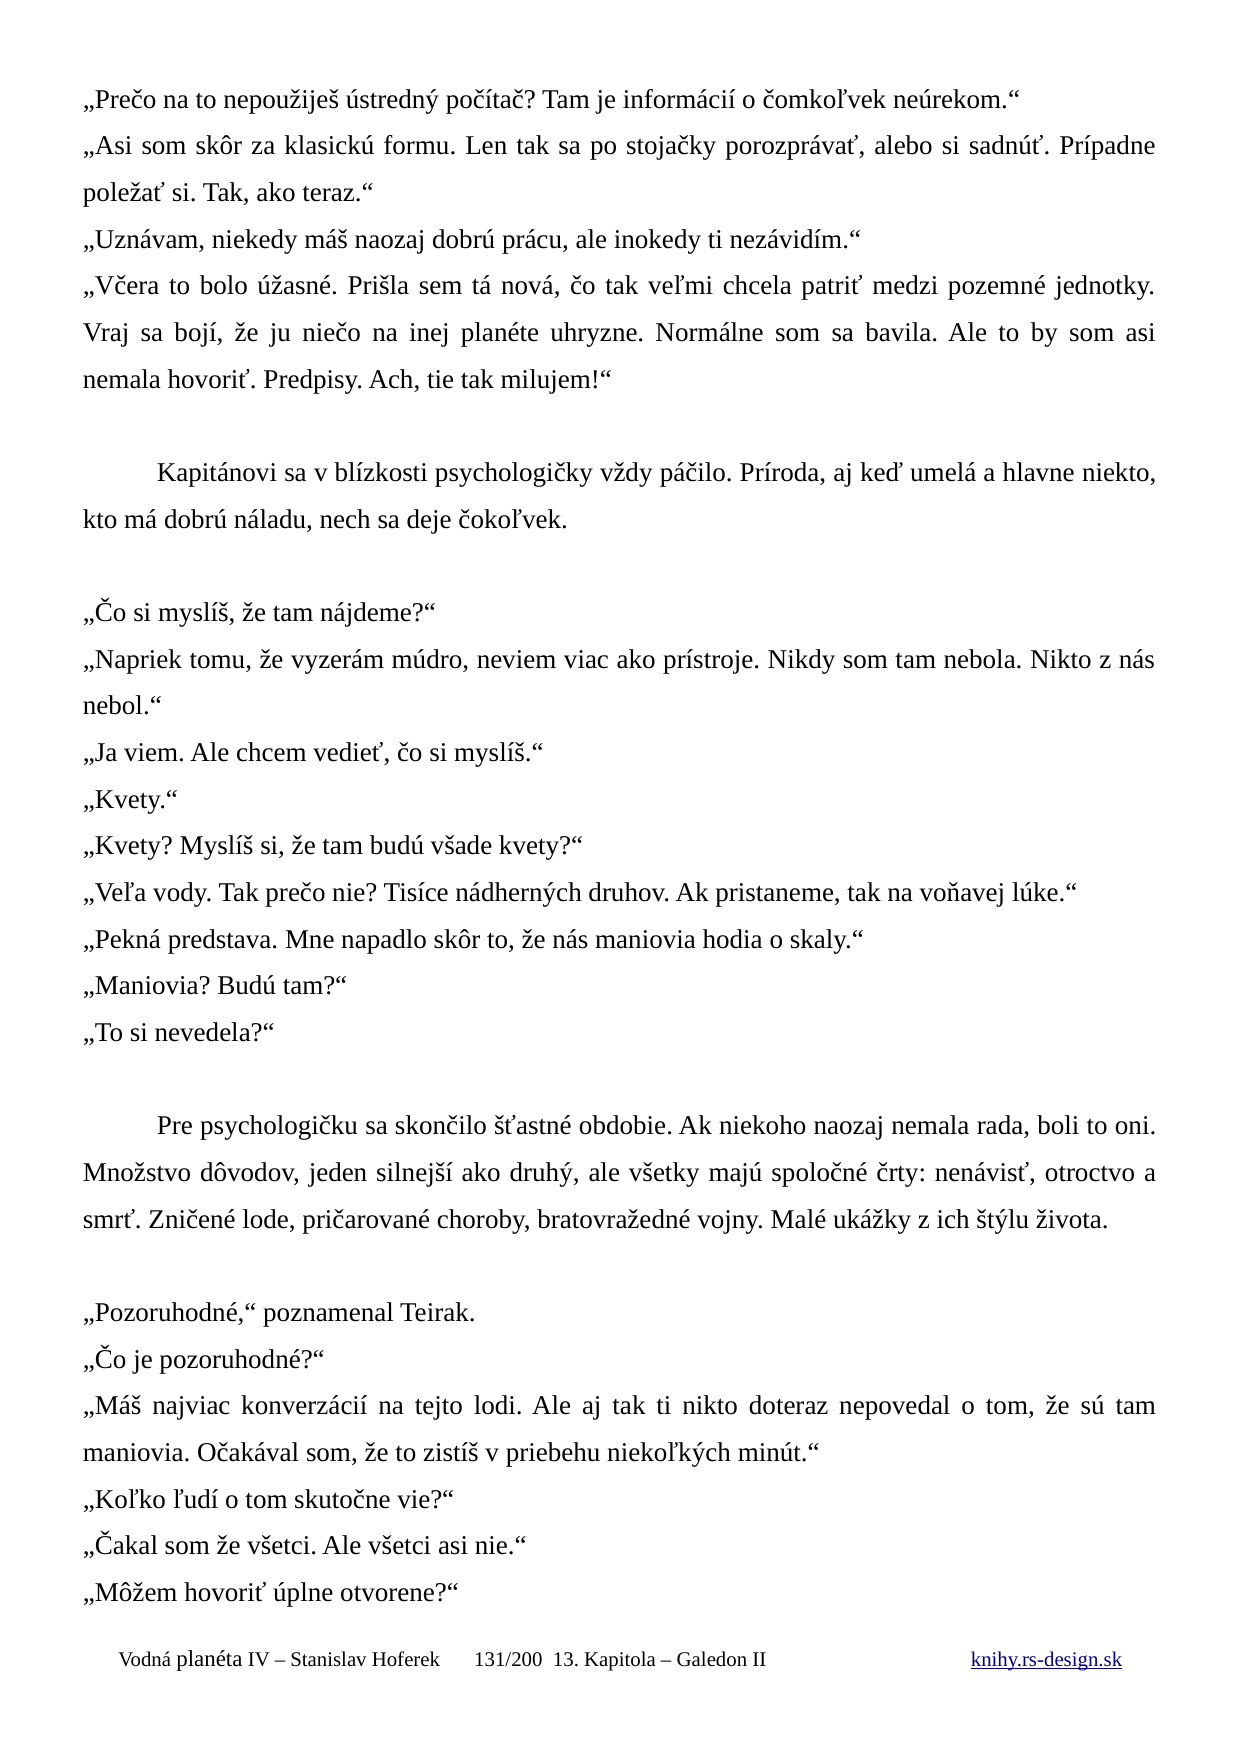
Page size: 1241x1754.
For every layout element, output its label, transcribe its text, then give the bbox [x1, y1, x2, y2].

text „Včera to bolo úžasné. Prišla sem tá nová, čo tak veľmi chcela patriť medzi pozemné jednotky. Vraj sa bojí, že ju niečo na inej planéte uhryzne. Normálne som sa bavila. Ale to by som asi nemala hovoriť. Predpisy. Ach, tie tak milujem!“ [83, 269, 1157, 394]
text Kapitánovi sa v blízkosti psychologičky vždy páčilo. Príroda, aj keď umelá a hlavne niekto, kto má dobrú náladu, nech sa deje čokoľvek. [83, 456, 1157, 534]
text „Ja viem. Ale chcem vedieť, čo si myslíš.“ [83, 736, 1157, 767]
text Pre psychologičku sa skončilo šťastné obdobie. Ak niekoho naozaj nemala rada, boli to oni. Množstvo dôvodov, jeden silnejší ako druhý, ale všetky majú spoločné črty: nenávisť, otroctvo a smrť. Zničené lode, pričarované choroby, bratovražedné vojny. Malé ukážky z ich štýlu života. [83, 1109, 1157, 1234]
text „Koľko ľudí o tom skutočne vie?“ [83, 1483, 1157, 1514]
text „Maniovia? Budú tam?“ [83, 969, 1157, 1001]
text „To si nevedela?“ [83, 1016, 1157, 1047]
text „Pekná predstava. Mne napadlo skôr to, že nás maniovia hodia o skaly.“ [83, 923, 1157, 954]
text „Môžem hovoriť úplne otvorene?“ [83, 1576, 1157, 1607]
text „Čakal som že všetci. Ale všetci asi nie.“ [83, 1529, 1157, 1561]
text „Prečo na to nepoužiješ ústredný počítač? Tam je informácií o čomkoľvek neúrekom.“ [83, 83, 1157, 114]
text „Veľa vody. Tak prečo nie? Tisíce nádherných druhov. Ak pristaneme, tak na voňavej lúke.“ [83, 876, 1157, 907]
text „Kvety? Myslíš si, že tam budú všade kvety?“ [83, 829, 1157, 861]
text „Pozoruhodné,“ poznamenal Teirak. [83, 1296, 1157, 1327]
text „Máš najviac konverzácií na tejto lodi. Ale aj tak ti nikto doteraz nepovedal o tom, že sú tam maniovia. Očakával som, že to zistíš v priebehu niekoľkých minút.“ [83, 1389, 1157, 1467]
text „Asi som skôr za klasickú formu. Len tak sa po stojačky porozprávať, alebo si sadnúť. Prípadne poležať si. Tak, ako teraz.“ [83, 129, 1157, 207]
text „Čo si myslíš, že tam nájdeme?“ [83, 596, 1157, 627]
text „Uznávam, niekedy máš naozaj dobrú prácu, ale inokedy ti nezávidím.“ [83, 223, 1157, 254]
text „Napriek tomu, že vyzerám múdro, neviem viac ako prístroje. Nikdy som tam nebola. Nikto z nás nebol.“ [83, 643, 1157, 721]
text „Čo je pozoruhodné?“ [83, 1343, 1157, 1374]
text „Kvety.“ [83, 783, 1157, 814]
